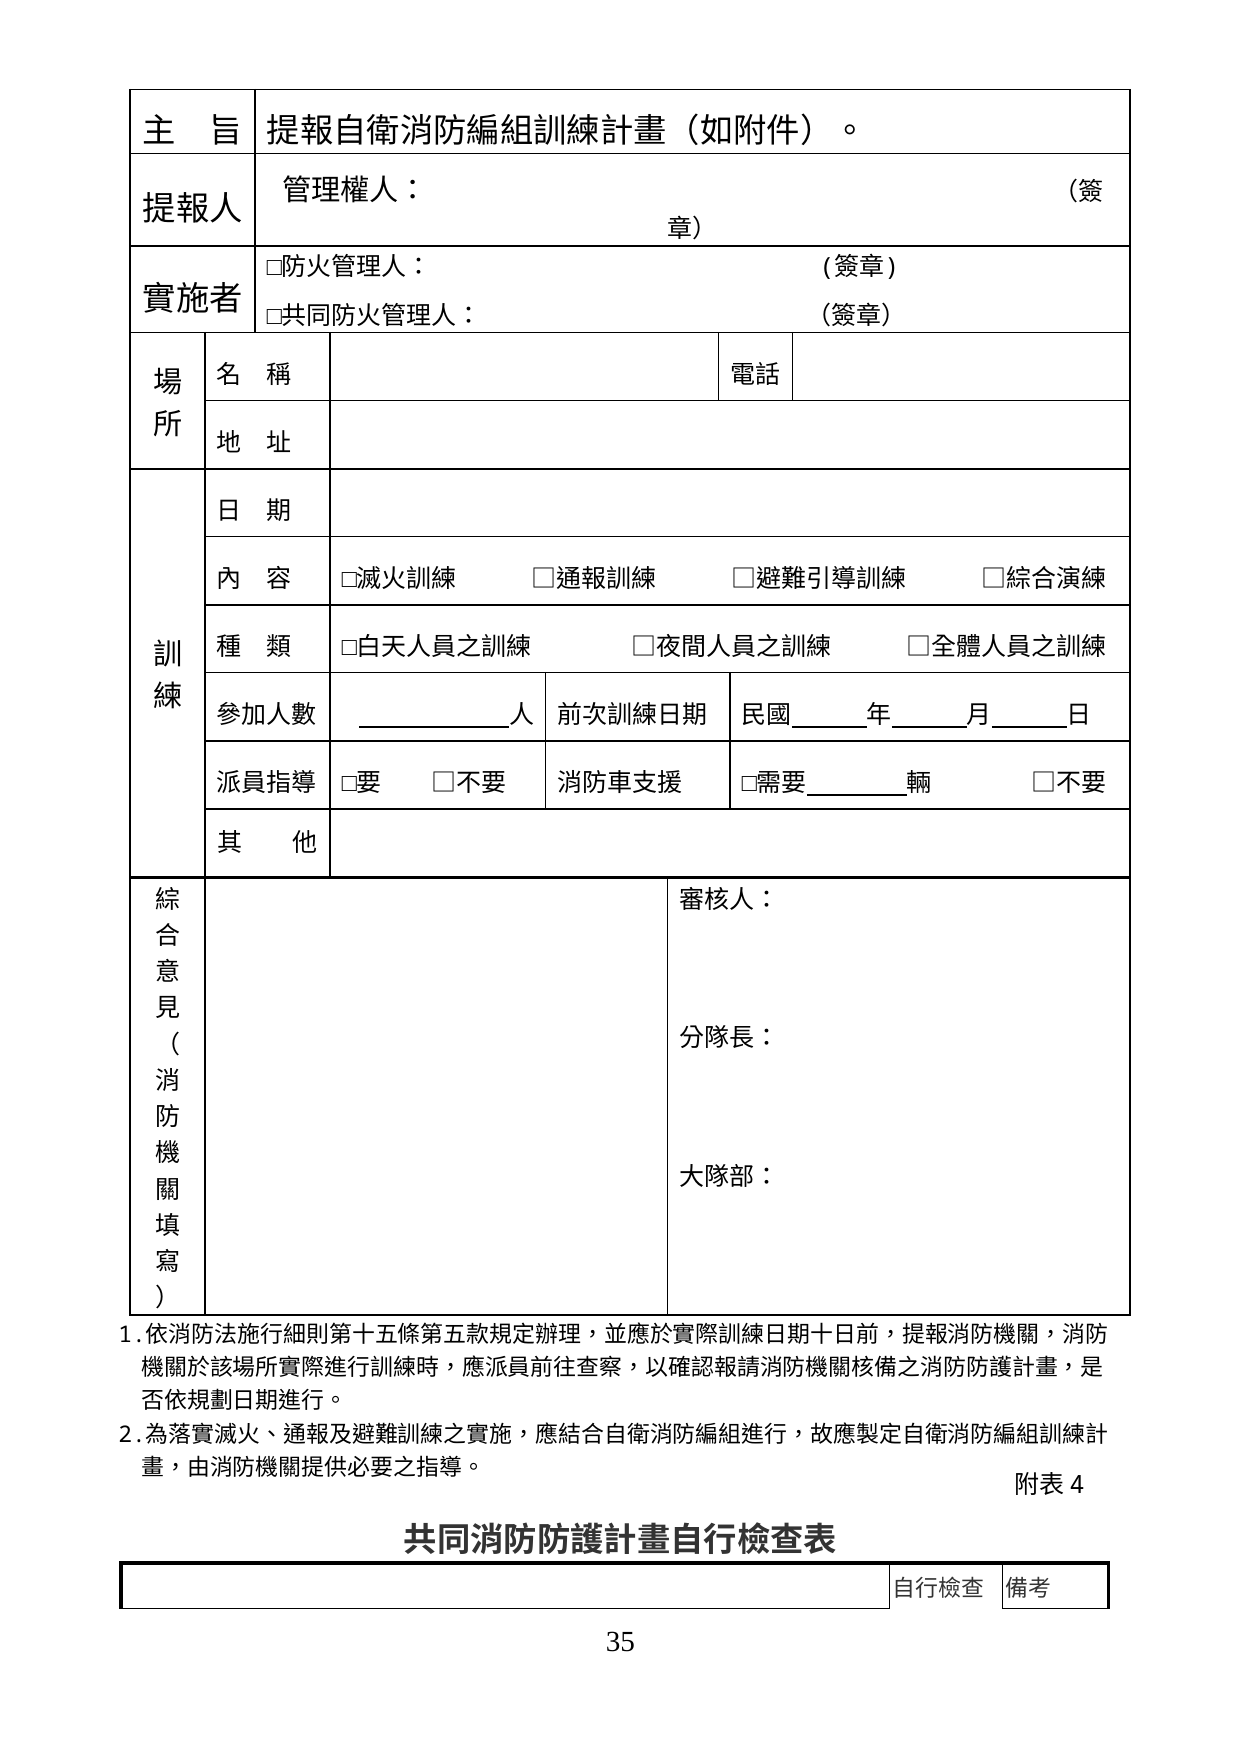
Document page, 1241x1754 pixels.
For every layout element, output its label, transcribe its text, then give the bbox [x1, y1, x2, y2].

table_cell 主 旨 [131, 90, 254, 153]
table_cell 訓 練 [131, 470, 204, 876]
table_cell □要 □不要 [331, 742, 545, 808]
table_cell 前次訓練日期 [546, 673, 729, 740]
table_cell [331, 470, 1129, 536]
table_cell [331, 810, 1129, 876]
table_cell 提報自衛消防編組訓練計畫（如附件）。 [256, 90, 1129, 153]
table_cell 民國 年 月 日 [731, 673, 1129, 740]
table_cell □防火管理人： (簽章) □共同防火管理人： （簽章） [256, 247, 1129, 332]
table_cell 派員指導 [206, 742, 329, 808]
table_header 自行檢查 [890, 1565, 1002, 1607]
table_cell 種 類 [206, 606, 329, 672]
text 1.依消防法施行細則第十五條第五款規定辦理，並應於實際訓練日期十日前，提報消防機關，消防機關於該場所實際進行訓練時，應派員前往查察，以確認報請消防機關核備之消防防護計畫，是否依規劃日期進行。 [118, 1316, 1122, 1415]
table_cell 管理權人： （簽章） [256, 154, 1129, 245]
table_cell 內 容 [206, 537, 329, 604]
table_cell 提報人 [131, 154, 254, 245]
table_cell 場 所 [131, 333, 204, 468]
text 共同消防防護計畫自行檢查表 [118, 1457, 1162, 1561]
table_cell [331, 401, 1129, 468]
table_cell 人 [331, 673, 545, 740]
text 附表4 [1014, 1464, 1147, 1501]
table_header 綜合意見（消防機關填寫） [131, 879, 204, 1314]
table_cell 名 稱 [206, 333, 329, 400]
table_header [206, 879, 667, 1314]
table_cell [331, 333, 718, 400]
table_cell □需要 輛 □不要 [731, 742, 1129, 808]
table_cell □白天人員之訓練 □夜間人員之訓練 □全體人員之訓練 [331, 606, 1129, 672]
table_cell 實施者 [131, 247, 254, 332]
table_cell 參加人數 [206, 673, 329, 740]
table_cell [793, 333, 1129, 400]
table_cell 地 址 [206, 401, 329, 468]
table_cell 消防車支援 [546, 742, 729, 808]
text 2.為落實滅火、通報及避難訓練之實施，應結合自衛消防編組進行，故應製定自衛消防編組訓練計畫，由消防機關提供必要之指導。 [118, 1415, 1122, 1482]
table_cell 日 期 [206, 470, 329, 536]
table_cell □滅火訓練 □通報訓練 □避難引導訓練 □綜合演練 [331, 537, 1129, 604]
table_header 備考 [1003, 1565, 1107, 1607]
table_cell 電話 [719, 333, 792, 400]
table_header [123, 1565, 889, 1607]
table_cell 其 他 [206, 810, 329, 876]
table_header 審核人： 分隊長： 大隊部： [668, 879, 1129, 1314]
